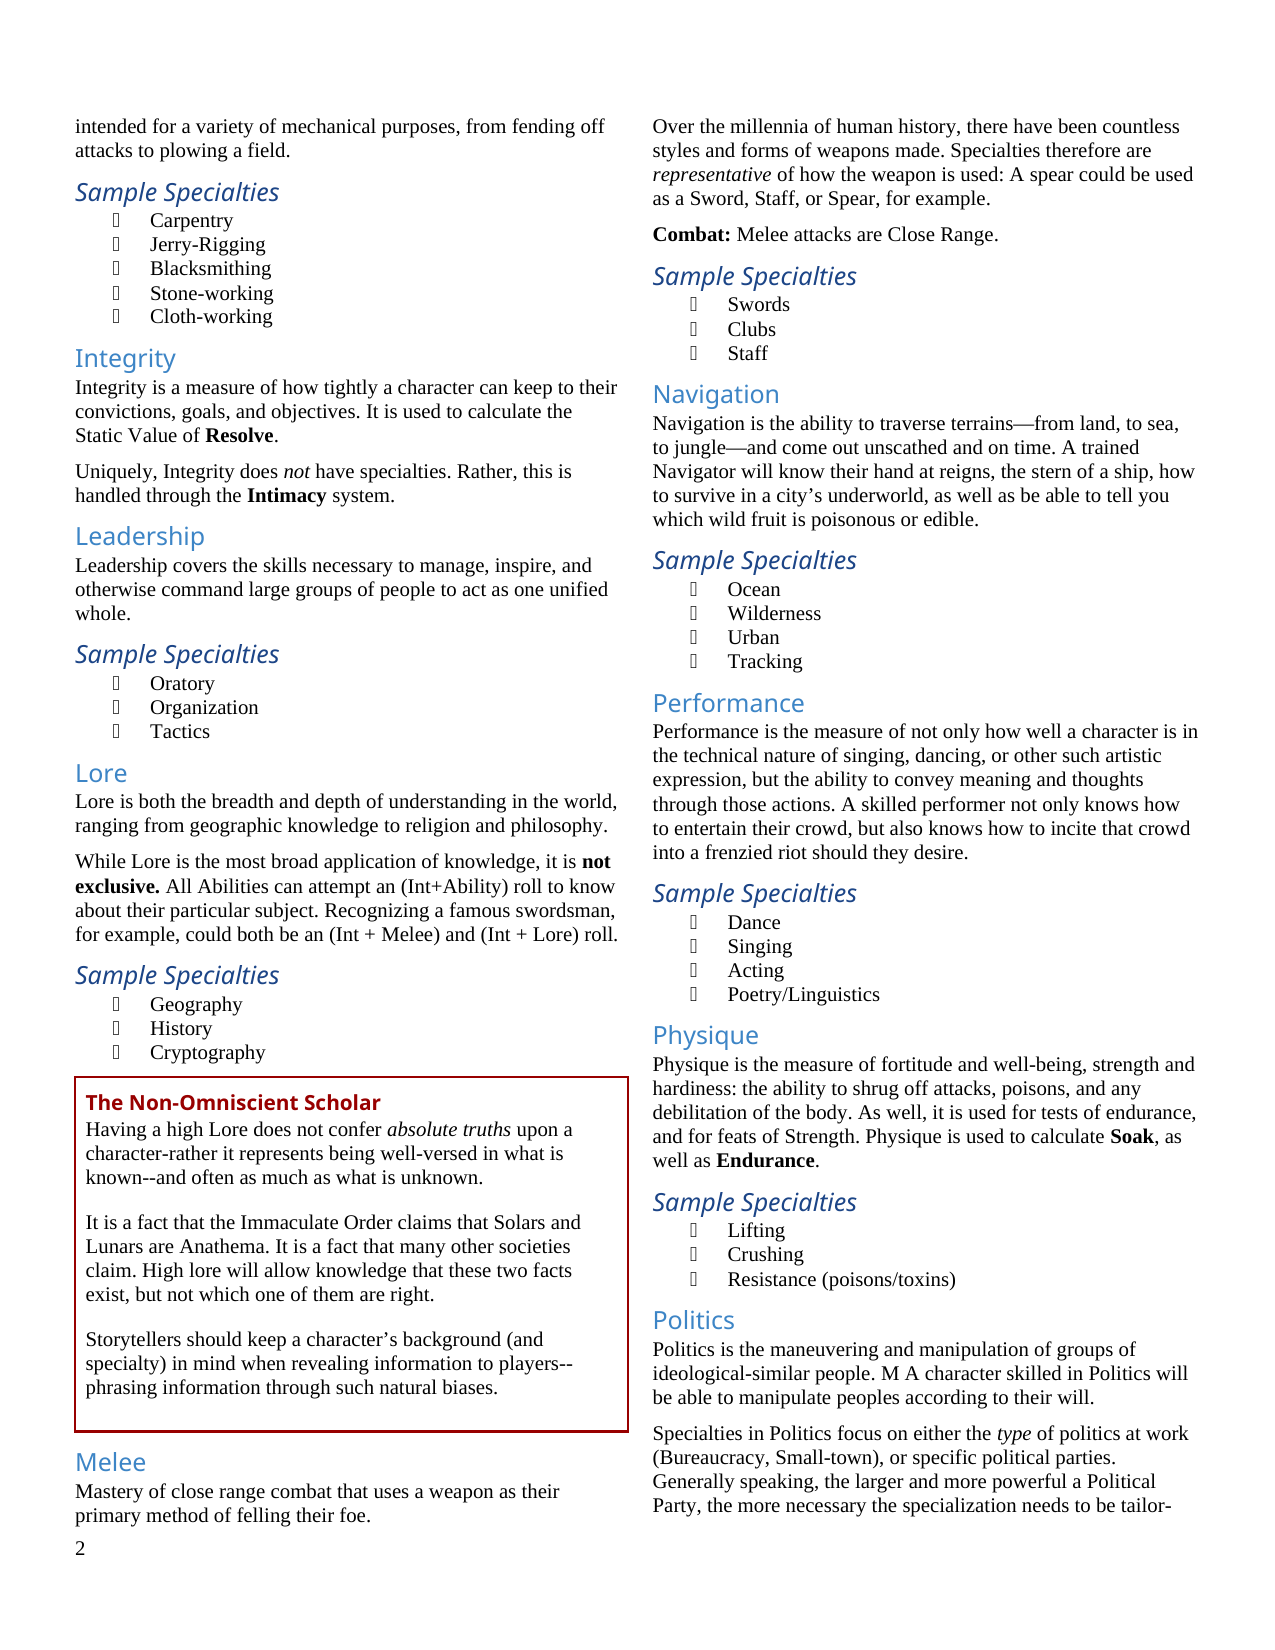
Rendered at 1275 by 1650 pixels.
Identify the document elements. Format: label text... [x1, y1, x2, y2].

list Oratory [112, 671, 622, 695]
text Leadership covers the skills necessary to manage, inspire, and otherwise command large groups of people to act as one unified whole. [75, 553, 622, 625]
list Staff [690, 341, 1200, 364]
list Wilderness [690, 601, 1200, 625]
list Stone-working [112, 280, 622, 304]
list Acting [690, 958, 1200, 982]
subtitle Sample Specialties [652, 1184, 1200, 1218]
text Uniquely, Integrity does not have specialties. Rather, this is handled through the Intimacy system. [75, 459, 622, 507]
list Tactics [112, 719, 622, 743]
subtitle Sample Specialties [75, 637, 622, 671]
list Carpentry [112, 208, 622, 232]
list Resistance (poisons/toxins) [690, 1266, 1200, 1291]
list History [112, 1016, 622, 1040]
text Combat: Melee attacks are Close Range. [652, 222, 1200, 246]
subtitle Sample Specialties [652, 543, 1200, 577]
subtitle Sample Specialties [75, 958, 622, 992]
list Dance [690, 910, 1200, 934]
subtitle Sample Specialties [75, 174, 622, 208]
list Clubs [690, 316, 1200, 341]
list Blacksmithing [112, 256, 622, 280]
text Performance is the measure of not only how well a character is in the technical nature of singing, dancing, or other such artistic expression, but the ability to convey meaning and thoughts through those actions. A skilled performer not only knows how to entertain their crowd, but also knows how to incite that crowd into a frenzied riot should they desire. [652, 719, 1200, 864]
list Singing [690, 934, 1200, 958]
text Physique is the measure of fortitude and well-being, strength and hardiness: the ability to shrug off attacks, poisons, and any debilitation of the body. As well, it is used for tests of endurance, and for feats of Strength. Physique is used to calculate Soak, as well as Endurance. [652, 1052, 1200, 1172]
list Urban [690, 625, 1200, 649]
list Geography [112, 992, 622, 1016]
list Ocean [690, 577, 1200, 601]
list Tracking [690, 649, 1200, 673]
list Cloth-working [112, 304, 622, 328]
subtitle Performance [652, 685, 1200, 719]
subtitle Lore [75, 755, 622, 789]
text Mastery of close range combat that uses a weapon as their primary method of felling their foe. [75, 1478, 622, 1527]
text Integrity is a measure of how tightly a character can keep to their convictions, goals, and objectives. It is used to calculate the Static Value of Resolve. [75, 374, 622, 447]
text Politics is the maneuvering and manipulation of groups of ideological-similar people. M A character skilled in Politics will be able to manipulate peoples according to their will. [652, 1337, 1200, 1409]
list Organization [112, 695, 622, 719]
table_header The Non-Omniscient Scholar Having a high Lore does not confer absolute truths upon a character-rather it represents being well-versed in what is known--and often as much as what is unknown. It is a fact that the Immaculate Order claims that Solars and Lunars are Anathema. It is a fact that many other societies claim. High lore will allow knowledge that these two facts exist, but not which one of them are right. Storytellers should keep a character’s background (and specialty) in mind when revealing information to players--phrasing information through such natural biases. [76, 1078, 627, 1430]
list Poetry/Linguistics [690, 982, 1200, 1006]
text Navigation is the ability to traverse terrains—from land, to sea, to jungle—and come out unscathed and on time. A trained Navigator will know their hand at reigns, the stern of a ship, how to survive in a city’s underworld, as well as be able to tell you which wild fruit is poisonous or edible. [652, 411, 1200, 531]
subtitle Physique [652, 1018, 1200, 1052]
list Cryptography [112, 1040, 622, 1064]
list Jerry-Rigging [112, 232, 622, 256]
subtitle Leadership [75, 519, 622, 553]
text intended for a variety of mechanical purposes, from fending off attacks to plowing a field. [75, 114, 622, 162]
subtitle Melee [75, 1444, 622, 1478]
text Specialties in Politics focus on either the type of politics at work (Bureaucracy, Small-town), or specific political parties. Generally speaking, the larger and more powerful a Political Party, the more necessary the specialization needs to be tailor- [652, 1421, 1200, 1517]
subtitle Integrity [75, 341, 622, 374]
subtitle Navigation [652, 377, 1200, 411]
text Lore is both the breadth and depth of understanding in the world, ranging from geographic knowledge to religion and philosophy. [75, 789, 622, 837]
list Crushing [690, 1242, 1200, 1266]
list Swords [690, 292, 1200, 316]
text Over the millennia of human history, there have been countless styles and forms of weapons made. Specialties therefore are representative of how the weapon is used: A spear could be used as a Sword, Staff, or Spear, for example. [652, 114, 1200, 210]
subtitle Sample Specialties [652, 876, 1200, 910]
subtitle Politics [652, 1302, 1200, 1337]
text While Lore is the most broad application of knowledge, it is not exclusive. All Abilities can attempt an (Int+Ability) roll to know about their particular subject. Recognizing a famous swordsman, for example, could both be an (Int + Melee) and (Int + Lore) roll. [75, 849, 622, 946]
subtitle Sample Specialties [652, 258, 1200, 292]
list Lifting [690, 1218, 1200, 1242]
